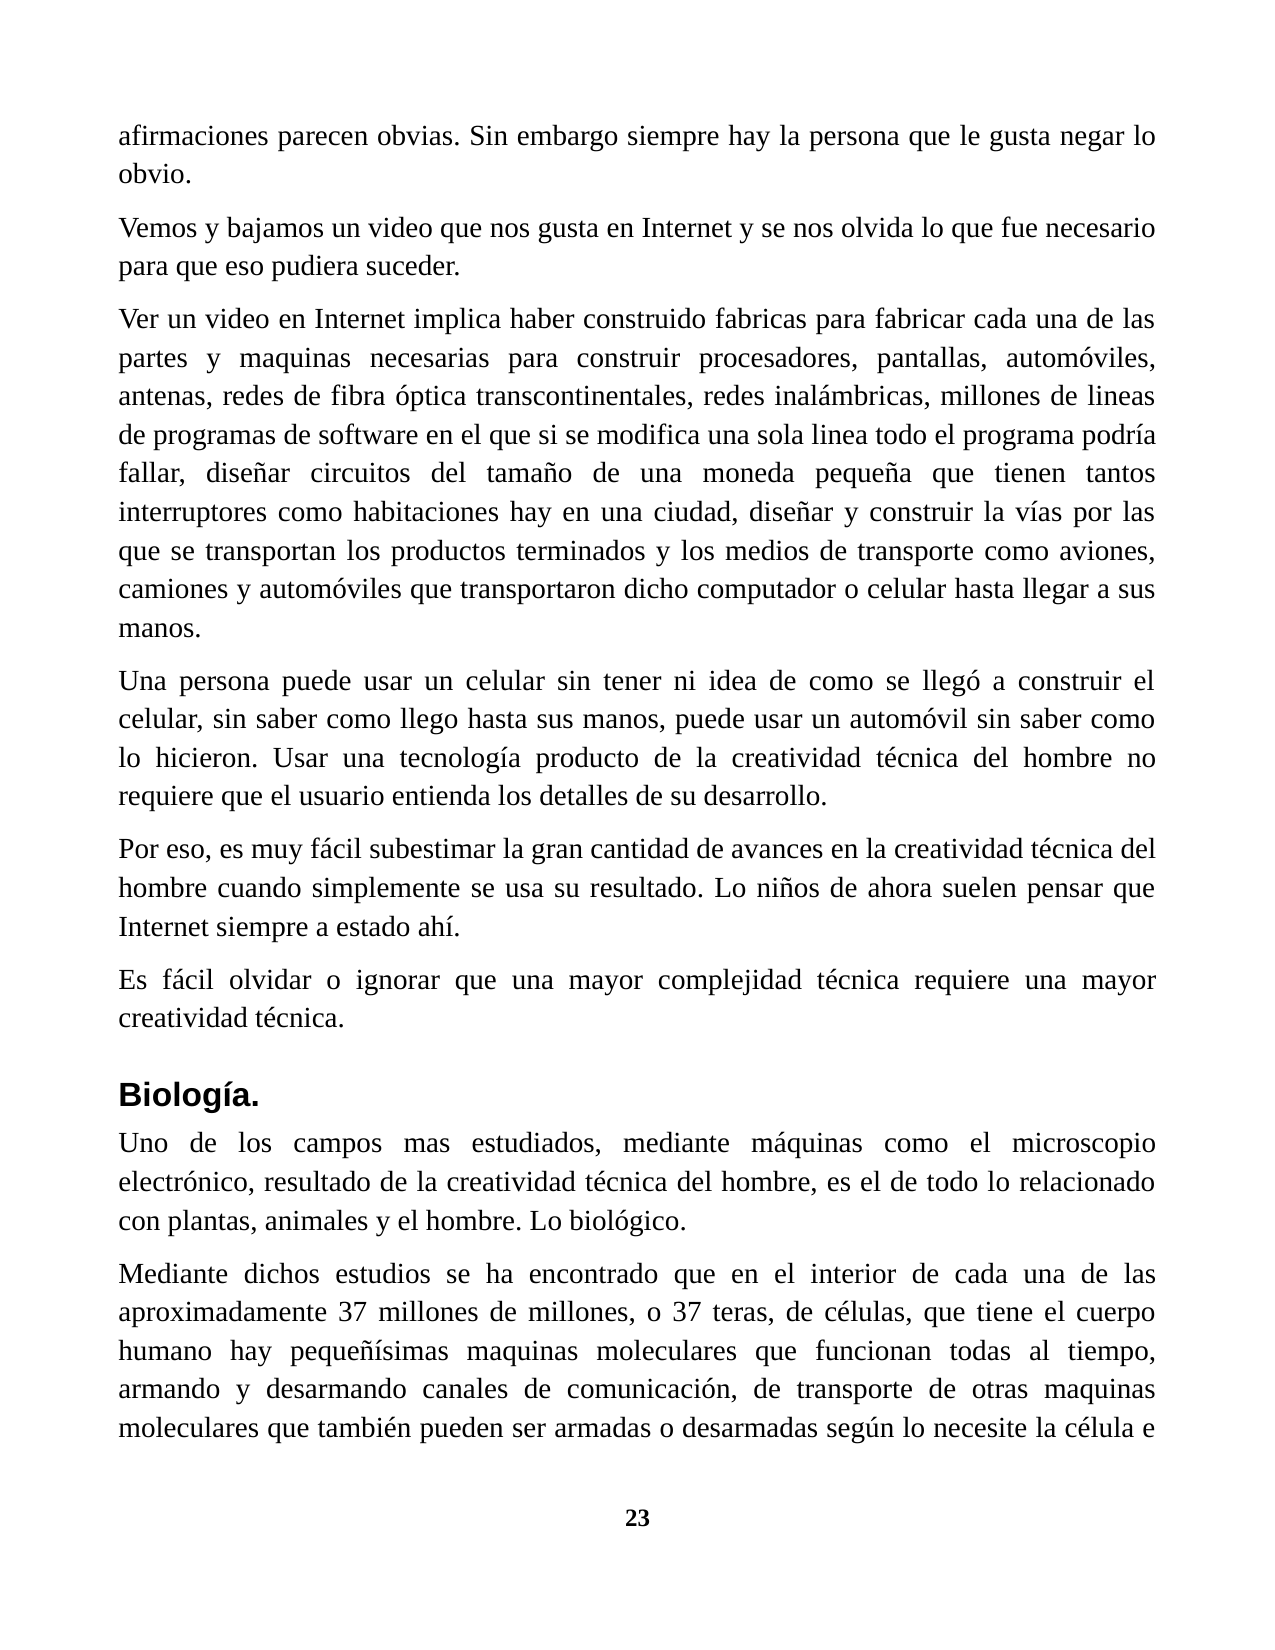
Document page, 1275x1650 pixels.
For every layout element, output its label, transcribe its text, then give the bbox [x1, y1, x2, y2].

text Es fácil olvidar o ignorar que una mayor complejidad técnica requiere una mayor creatividad técnica. [118, 962, 1157, 1034]
text Ver un video en Internet implica haber construido fabricas para fabricar cada una de las partes y maquinas necesarias para construir procesadores, pantallas, automóviles, antenas, redes de fibra óptica transcontinentales, redes inalámbricas, millones de lineas de programas de software en el que si se modifica una sola linea todo el programa podría fallar, diseñar circuitos del tamaño de una moneda pequeña que tienen tantos interruptores como habitaciones hay en una ciudad, diseñar y construir la vías por las que se transportan los productos terminados y los medios de transporte como aviones, camiones y automóviles que transportaron dicho computador o celular hasta llegar a sus manos. [118, 301, 1157, 643]
text Mediante dichos estudios se ha encontrado que en el interior de cada una de las aproximadamente 37 millones de millones, o 37 teras, de células, que tiene el cuerpo humano hay pequeñísimas maquinas moleculares que funcionan todas al tiempo, armando y desarmando canales de comunicación, de transporte de otras maquinas moleculares que también pueden ser armadas o desarmadas según lo necesite la célula e [118, 1256, 1157, 1443]
subtitle Biología. [118, 1074, 1157, 1113]
text Uno de los campos mas estudiados, mediante máquinas como el microscopio electrónico, resultado de la creatividad técnica del hombre, es el de todo lo relacionado con plantas, animales y el hombre. Lo biológico. [118, 1126, 1157, 1236]
text afirmaciones parecen obvias. Sin embargo siempre hay la persona que le gusta negar lo obvio. [118, 118, 1157, 190]
text Por eso, es muy fácil subestimar la gran cantidad de avances en la creatividad técnica del hombre cuando simplemente se usa su resultado. Lo niños de ahora suelen pensar que Internet siempre a estado ahí. [118, 832, 1157, 942]
text Una persona puede usar un celular sin tener ni idea de como se llegó a construir el celular, sin saber como llego hasta sus manos, puede usar un automóvil sin saber como lo hicieron. Usar una tecnología producto de la creatividad técnica del hombre no requiere que el usuario entienda los detalles de su desarrollo. [118, 663, 1157, 812]
text Vemos y bajamos un video que nos gusta en Internet y se nos olvida lo que fue necesario para que eso pudiera suceder. [118, 210, 1157, 282]
